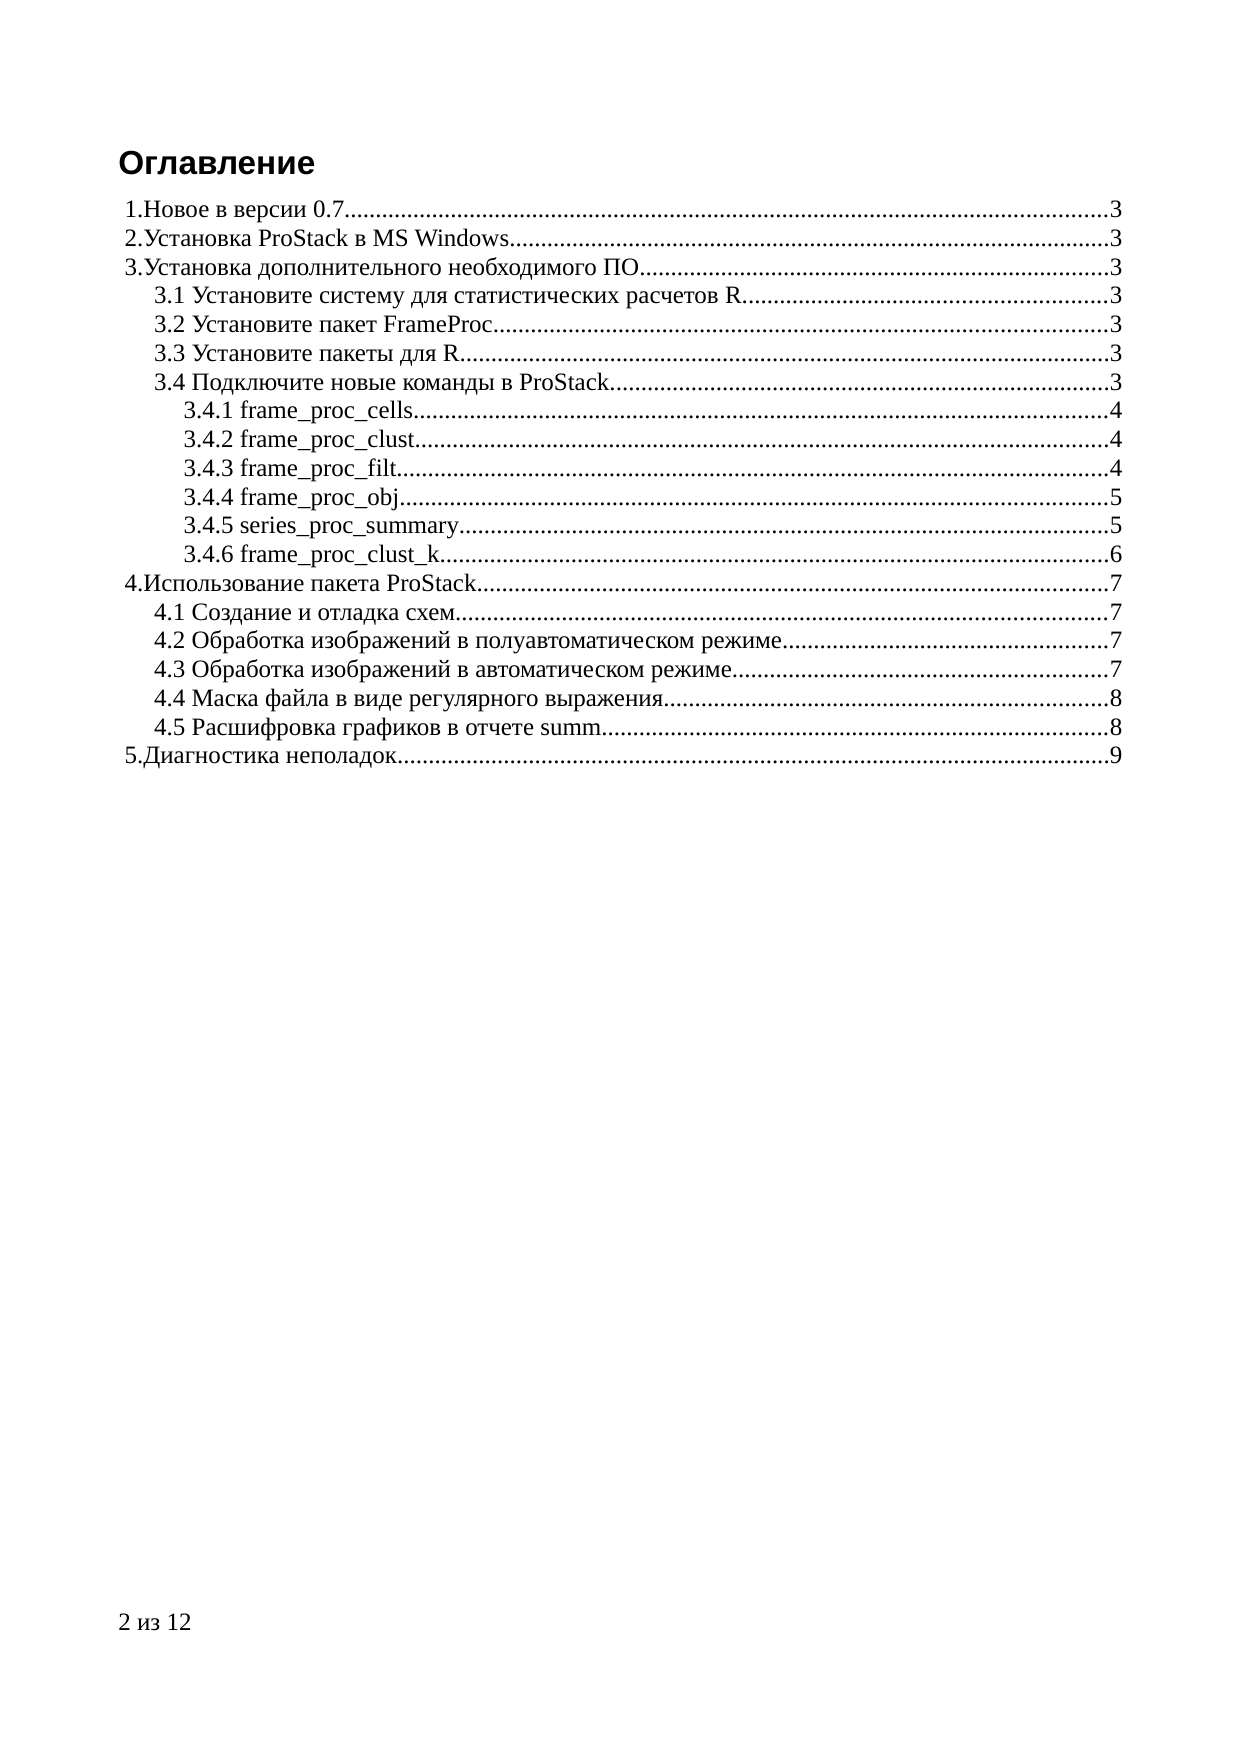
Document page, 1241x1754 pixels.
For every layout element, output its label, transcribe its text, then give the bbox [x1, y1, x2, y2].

text 4.Использование пакета ProStack 7 [118, 568, 1122, 597]
text 3.4.3 frame_proc_filt 4 [177, 453, 1122, 482]
text 5.Диагностика неполадок 9 [118, 740, 1122, 769]
text 3.1 Установите систему для статистических расчетов R. 3 [148, 280, 1122, 309]
text 3.4.4 frame_proc_obj 5 [177, 482, 1122, 510]
text 3.2 Установите пакет FrameProc. 3 [148, 309, 1122, 338]
text 3.4.6 frame_proc_clust_k 6 [177, 539, 1122, 568]
text 4.2 Обработка изображений в полуавтоматическом режиме 7 [148, 625, 1122, 654]
text 4.5 Расшифровка графиков в отчете summ 8 [148, 712, 1122, 740]
text 4.3 Обработка изображений в автоматическом режиме 7 [148, 654, 1122, 683]
text 3.Установка дополнительного необходимого ПО 3 [118, 252, 1122, 280]
text 4.1 Создание и отладка схем 7 [148, 597, 1122, 625]
text 3.4.2 frame_proc_clust 4 [177, 424, 1122, 453]
text 3.3 Установите пакеты для R. 3 [148, 338, 1122, 367]
text 4.4 Маска файла в виде регулярного выражения 8 [148, 683, 1122, 712]
text 2.Установка ProStack в MS Windows 3 [118, 223, 1122, 252]
text 3.4.1 frame_proc_cells 4 [177, 395, 1122, 424]
text 3.4.5 series_proc_summary 5 [177, 510, 1122, 539]
subtitle Оглавление [118, 143, 1122, 182]
text 3.4 Подключите новые команды в ProStack. 3 [148, 367, 1122, 395]
text 1.Новое в версии 0.7 3 [118, 194, 1122, 223]
